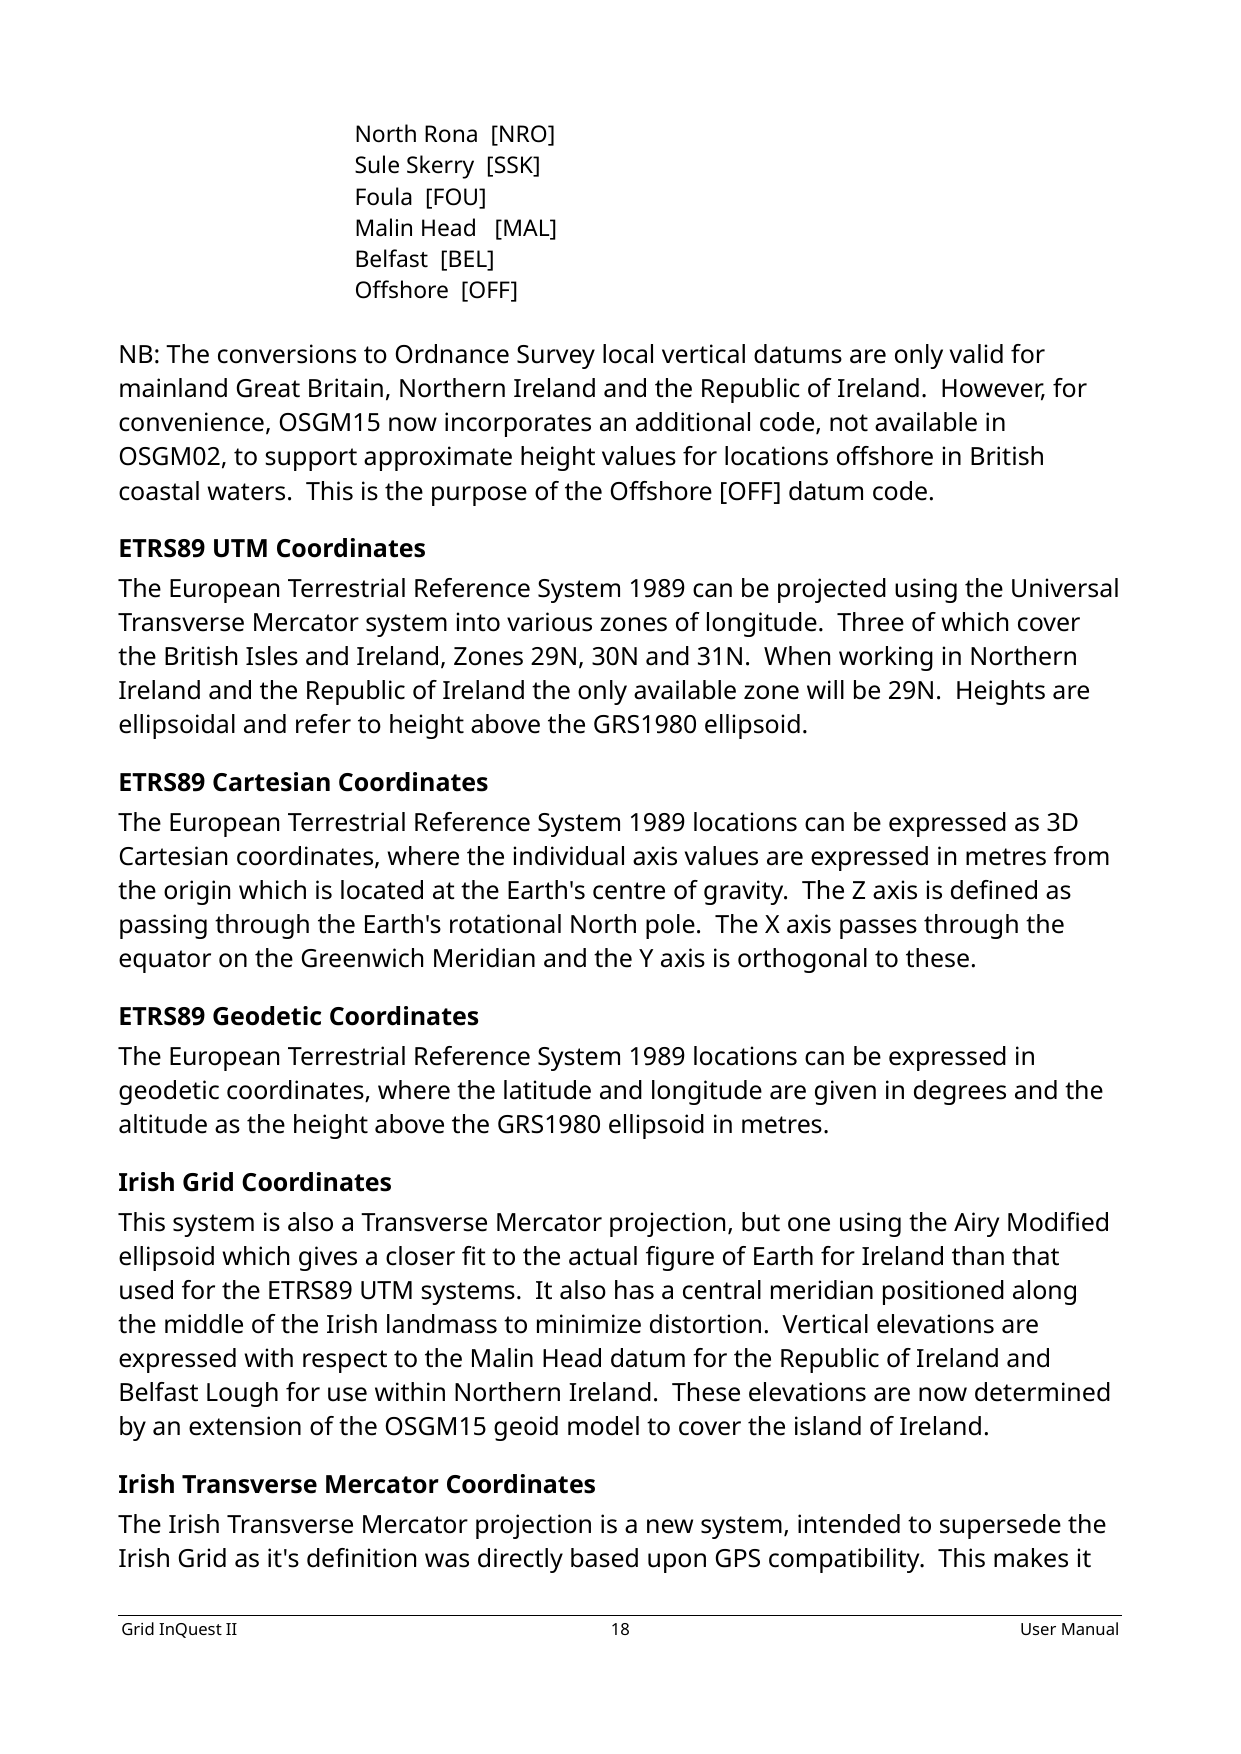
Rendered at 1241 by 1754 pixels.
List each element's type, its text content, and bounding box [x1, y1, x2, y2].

text This system is also a Transverse Mercator projection, but one using the Airy Modified ellipsoid which gives a closer fit to the actual figure of Earth for Ireland than that used for the ETRS89 UTM systems. It also has a central meridian positioned along the middle of the Irish landmass to minimize distortion. Vertical elevations are expressed with respect to the Malin Head datum for the Republic of Ireland and Belfast Lough for use within Northern Ireland. These elevations are now determined by an extension of the OSGM15 geoid model to cover the island of Ireland. [118, 1204, 1122, 1443]
text The European Terrestrial Reference System 1989 locations can be expressed in geodetic coordinates, where the latitude and longitude are given in degrees and the altitude as the height above the GRS1980 ellipsoid in metres. [118, 1039, 1122, 1141]
subtitle Irish Grid Coordinates [118, 1164, 1122, 1199]
text The European Terrestrial Reference System 1989 locations can be expressed as 3D Cartesian coordinates, where the individual axis values are expressed in metres from the origin which is located at the Earth's centre of gravity. The Z axis is defined as passing through the Earth's rotational North pole. The X axis passes through the equator on the Greenwich Meridian and the Y axis is orthogonal to these. [118, 805, 1122, 975]
text The European Terrestrial Reference System 1989 can be projected using the Universal Transverse Mercator system into various zones of longitude. Three of which cover the British Isles and Ireland, Zones 29N, 30N and 31N. When working in Northern Ireland and the Republic of Ireland the only available zone will be 29N. Heights are ellipsoidal and refer to height above the GRS1980 ellipsoid. [118, 571, 1122, 741]
subtitle ETRS89 UTM Coordinates [118, 531, 1122, 565]
text Foula [FOU] [354, 181, 1122, 212]
text Sule Skerry [SSK] [354, 149, 1122, 181]
text North Rona [NRO] [354, 118, 1122, 149]
subtitle Irish Transverse Mercator Coordinates [118, 1467, 1122, 1501]
text Malin Head [MAL] [354, 212, 1122, 243]
subtitle ETRS89 Cartesian Coordinates [118, 765, 1122, 799]
text The Irish Transverse Mercator projection is a new system, intended to supersede the Irish Grid as it's definition was directly based upon GPS compatibility. This makes it [118, 1507, 1122, 1575]
text Offshore [OFF] [354, 274, 1122, 306]
text NB: The conversions to Ordnance Survey local vertical datums are only valid for mainland Great Britain, Northern Ireland and the Republic of Ireland. However, for convenience, OSGM15 now incorporates an additional code, not available in OSGM02, to support approximate height values for locations offshore in British coastal waters. This is the purpose of the Offshore [OFF] datum code. [118, 337, 1122, 507]
text Belfast [BEL] [354, 243, 1122, 274]
subtitle ETRS89 Geodetic Coordinates [118, 999, 1122, 1033]
